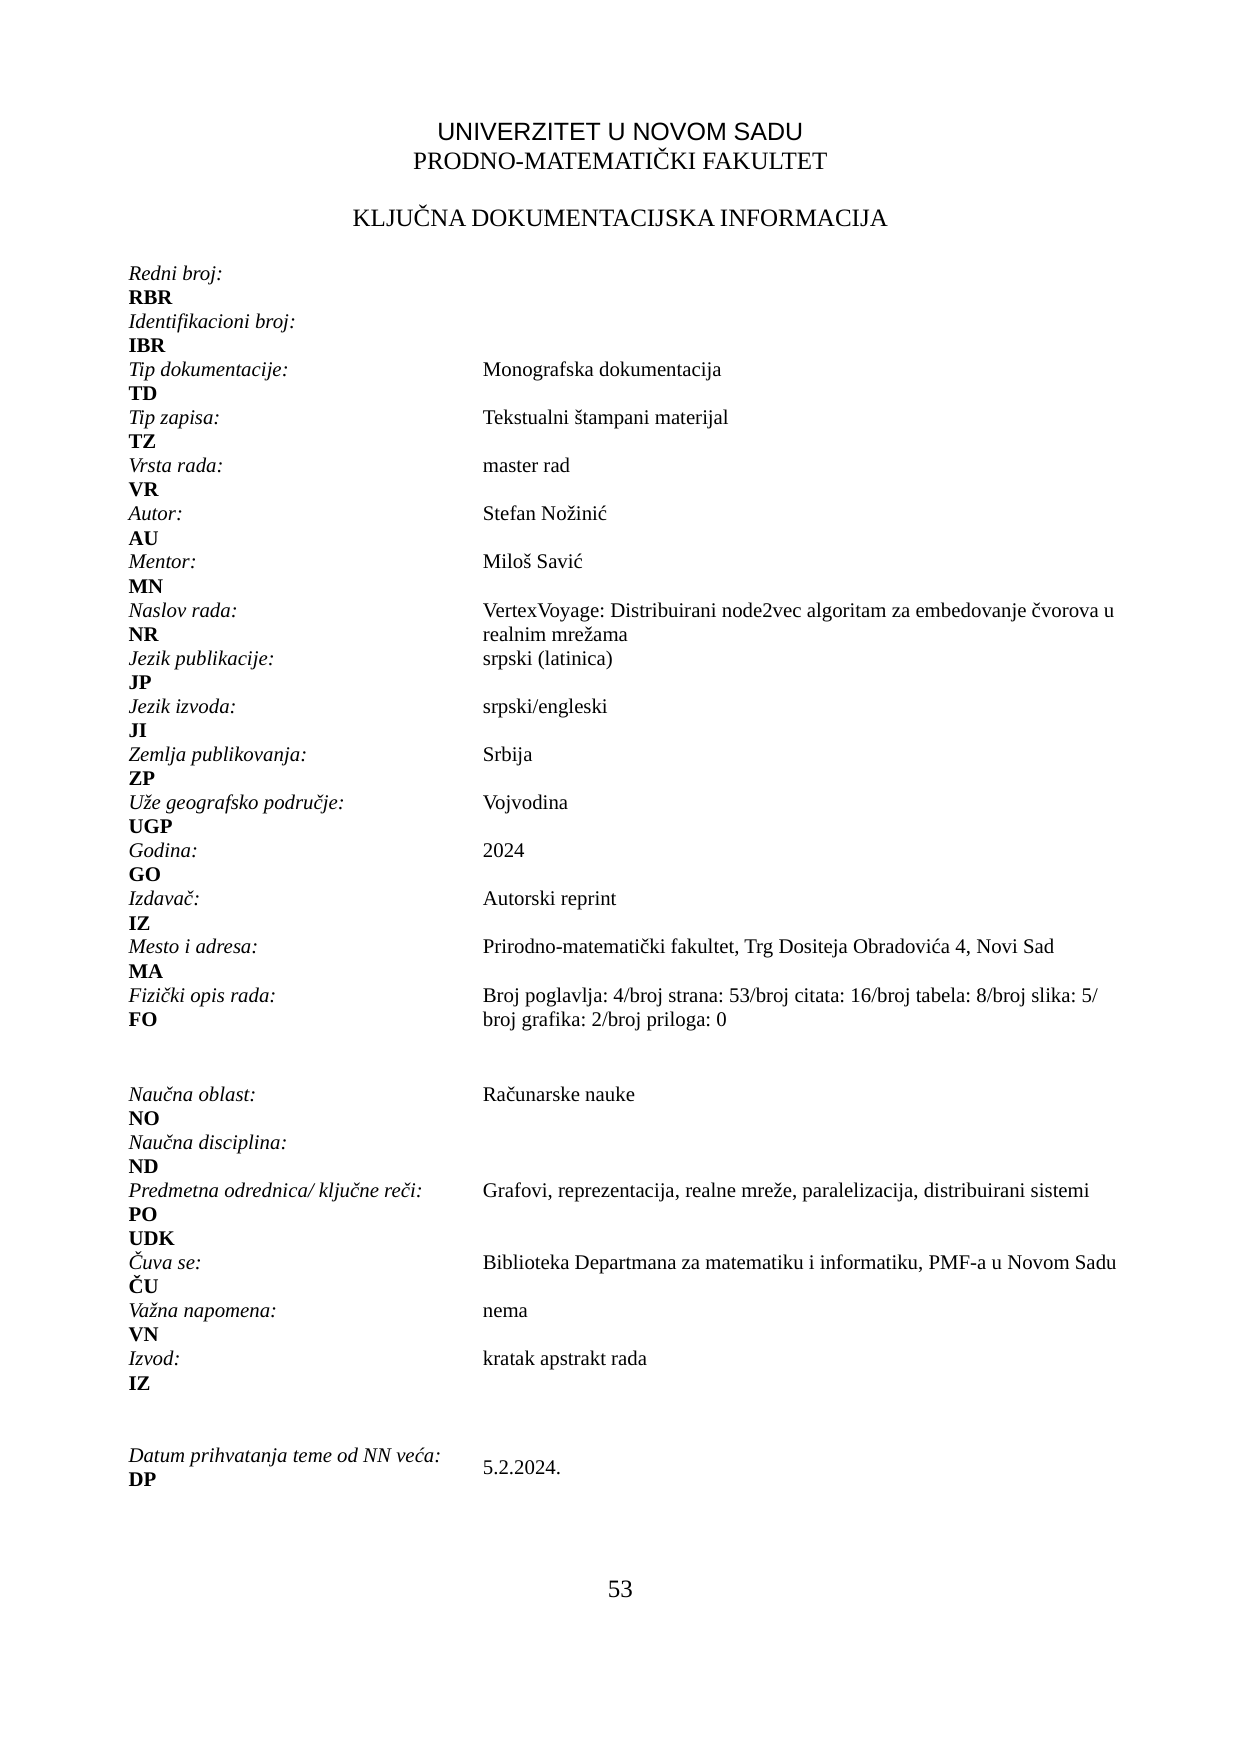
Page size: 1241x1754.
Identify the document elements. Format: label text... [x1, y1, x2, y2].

table_cell srpski/engleski [471, 694, 1129, 742]
table_cell Stefan Nožinić [471, 501, 1129, 549]
table_cell VertexVoyage: Distribuirani node2vec algoritam za embedovanje čvorova u realnim mrežama [471, 598, 1129, 646]
table_cell Biblioteka Departmana za matematiku i informatiku, PMF-a u Novom Sadu [471, 1250, 1129, 1298]
table_cell Identifikacioni broj: IBR [117, 309, 471, 357]
table_cell Monografska dokumentacija [471, 357, 1129, 405]
table_cell Prirodno-matematički fakultet, Trg Dositeja Obradovića 4, Novi Sad [471, 935, 1129, 983]
table_cell Naučna disciplina: ND [117, 1130, 471, 1178]
table_cell Izvod: IZ [117, 1346, 471, 1443]
table_cell 5.2.2024. [471, 1443, 1129, 1491]
table_cell Vojvodina [471, 790, 1129, 838]
table_cell Važna napomena: VN [117, 1298, 471, 1346]
table_cell Grafovi, reprezentacija, realne mreže, paralelizacija, distribuirani sistemi [471, 1178, 1129, 1250]
table_cell Jezik publikacije: JP [117, 646, 471, 694]
table_cell Naslov rada: NR [117, 598, 471, 646]
table_cell Tip dokumentacije: TD [117, 357, 471, 405]
table_cell Srbija [471, 742, 1129, 790]
table_cell Jezik izvoda: JI [117, 694, 471, 742]
table_cell Miloš Savić [471, 550, 1129, 598]
table_cell Autor: AU [117, 501, 471, 549]
table_cell Vrsta rada: VR [117, 453, 471, 501]
title UNIVERZITET U NOVOM SADU [117, 117, 1123, 146]
table_cell Datum prihvatanja teme od NN veća: DP [117, 1443, 471, 1491]
table_cell kratak apstrakt rada [471, 1346, 1129, 1443]
table_cell Predmetna odrednica/ ključne reči: PO UDK [117, 1178, 471, 1250]
table_cell Izdavač: IZ [117, 886, 471, 934]
table_header Redni broj: RBR [117, 261, 471, 309]
table_cell [471, 1130, 1129, 1178]
table_header [471, 261, 1129, 309]
text PRODNO-MATEMATIČKI FAKULTET [117, 146, 1123, 174]
table_cell Čuva se: ČU [117, 1250, 471, 1298]
table_cell Tekstualni štampani materijal [471, 405, 1129, 453]
table_cell Računarske nauke [471, 1082, 1129, 1130]
table_cell nema [471, 1298, 1129, 1346]
table_cell Zemlja publikovanja: ZP [117, 742, 471, 790]
table_cell Fizički opis rada: FO [117, 983, 471, 1082]
table_cell Mentor: MN [117, 550, 471, 598]
table_cell Naučna oblast: NO [117, 1082, 471, 1130]
table_cell Autorski reprint [471, 886, 1129, 934]
text KLJUČNA DOKUMENTACIJSKA INFORMACIJA [117, 203, 1123, 232]
table_cell Tip zapisa: TZ [117, 405, 471, 453]
table_cell Godina: GO [117, 838, 471, 886]
table_cell Uže geografsko područje: UGP [117, 790, 471, 838]
table_cell Mesto i adresa: MA [117, 935, 471, 983]
table_cell [471, 309, 1129, 357]
table_cell srpski (latinica) [471, 646, 1129, 694]
table_cell master rad [471, 453, 1129, 501]
table_cell 2024 [471, 838, 1129, 886]
table_cell Broj poglavlja: 4/broj strana: 53/broj citata: 16/broj tabela: 8/broj slika: 5/ broj grafika: 2/broj priloga: 0 [471, 983, 1129, 1082]
